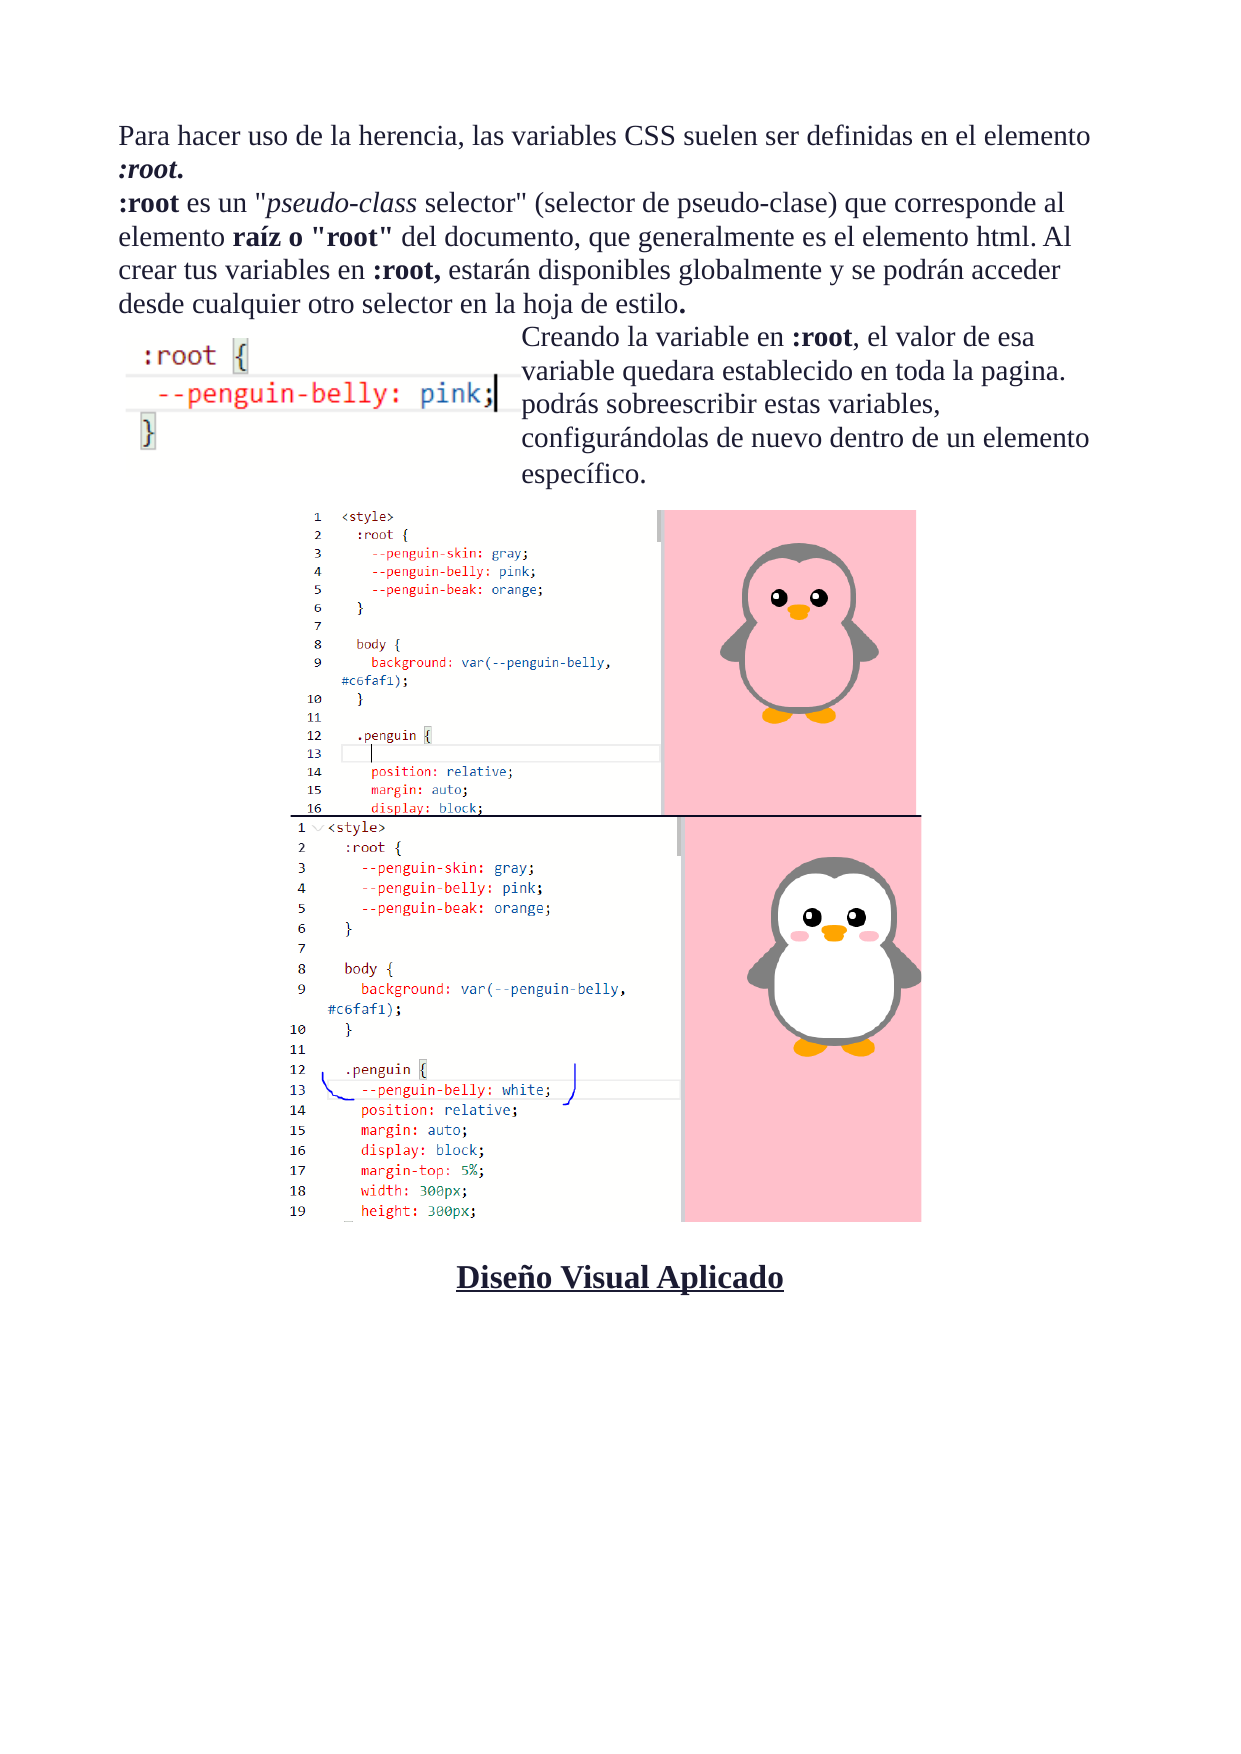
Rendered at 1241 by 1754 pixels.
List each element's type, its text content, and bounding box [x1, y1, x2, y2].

text Creando la variable en :root, el valor de esa variable quedara establecido en toda la pagina. [118, 319, 1122, 386]
text :root es un "pseudo-class selector" (selector de pseudo-clase) que corresponde al elemento raíz o "root" del documento, que generalmente es el elemento html. Al crear tus variables en :root, estarán disponibles globalmente y se podrán acceder desde cualquier otro selector en la hoja de estilo. [118, 185, 1122, 319]
picture [290, 510, 922, 1222]
text podrás sobreescribir estas variables, configurándolas de nuevo dentro de un elemento específico. [118, 386, 1122, 492]
text Para hacer uso de la herencia, las variables CSS suelen ser definidas en el elemento :root. [118, 118, 1122, 185]
text Diseño Visual Aplicado [118, 1257, 1122, 1295]
picture [125, 338, 521, 477]
